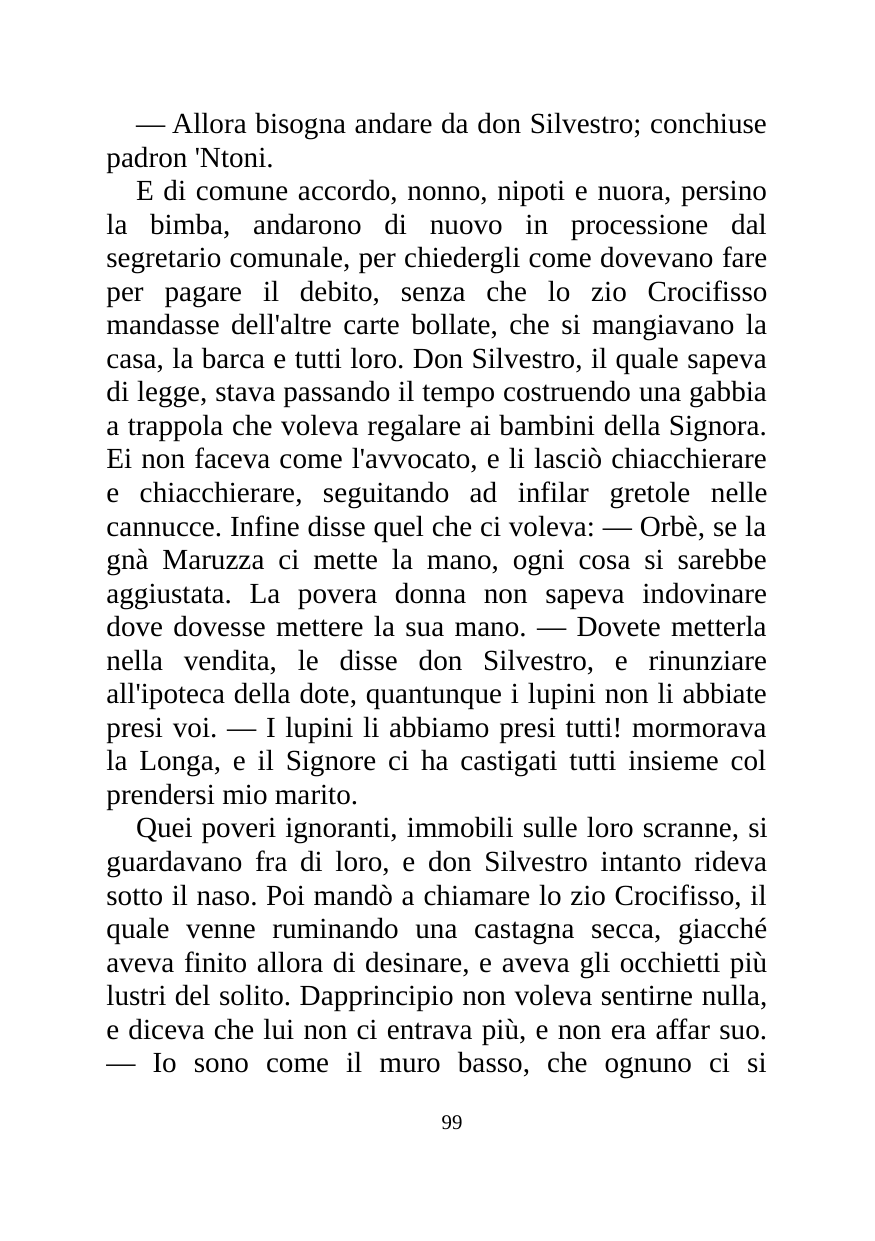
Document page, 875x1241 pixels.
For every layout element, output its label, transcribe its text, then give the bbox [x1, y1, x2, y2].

text E di comune accordo, nonno, nipoti e nuora, persino la bimba, andarono di nuovo in processione dal segretario comunale, per chiedergli come dovevano fare per pagare il debito, senza che lo zio Crocifisso mandasse dell'altre carte bollate, che si mangiavano la casa, la barca e tutti loro. Don Silvestro, il quale sapeva di legge, stava passando il tempo costruendo una gabbia a trappola che voleva regalare ai bambini della Signora. Ei non faceva come l'avvocato, e li lasciò chiacchierare e chiacchierare, seguitando ad infilar gretole nelle cannucce. Infine disse quel che ci voleva: — Orbè, se la gnà Maruzza ci mette la mano, ogni cosa si sarebbe aggiustata. La povera donna non sapeva indovinare dove dovesse mettere la sua mano. — Dovete metterla nella vendita, le disse don Silvestro, e rinunziare all'ipoteca della dote, quantunque i lupini non li abbiate presi voi. — I lupini li abbiamo presi tutti! mormorava la Longa, e il Signore ci ha castigati tutti insieme col prendersi mio marito. [106, 173, 768, 811]
text Quei poveri ignoranti, immobili sulle loro scranne, si guardavano fra di loro, e don Silvestro intanto rideva sotto il naso. Poi mandò a chiamare lo zio Crocifisso, il quale venne ruminando una castagna secca, giacché aveva finito allora di desinare, e aveva gli occhietti più lustri del solito. Dapprincipio non voleva sentirne nulla, e diceva che lui non ci entrava più, e non era affar suo. — Io sono come il muro basso, che ognuno ci si [106, 811, 768, 1079]
text — Allora bisogna andare da don Silvestro; conchiuse padron 'Ntoni. [106, 106, 768, 173]
